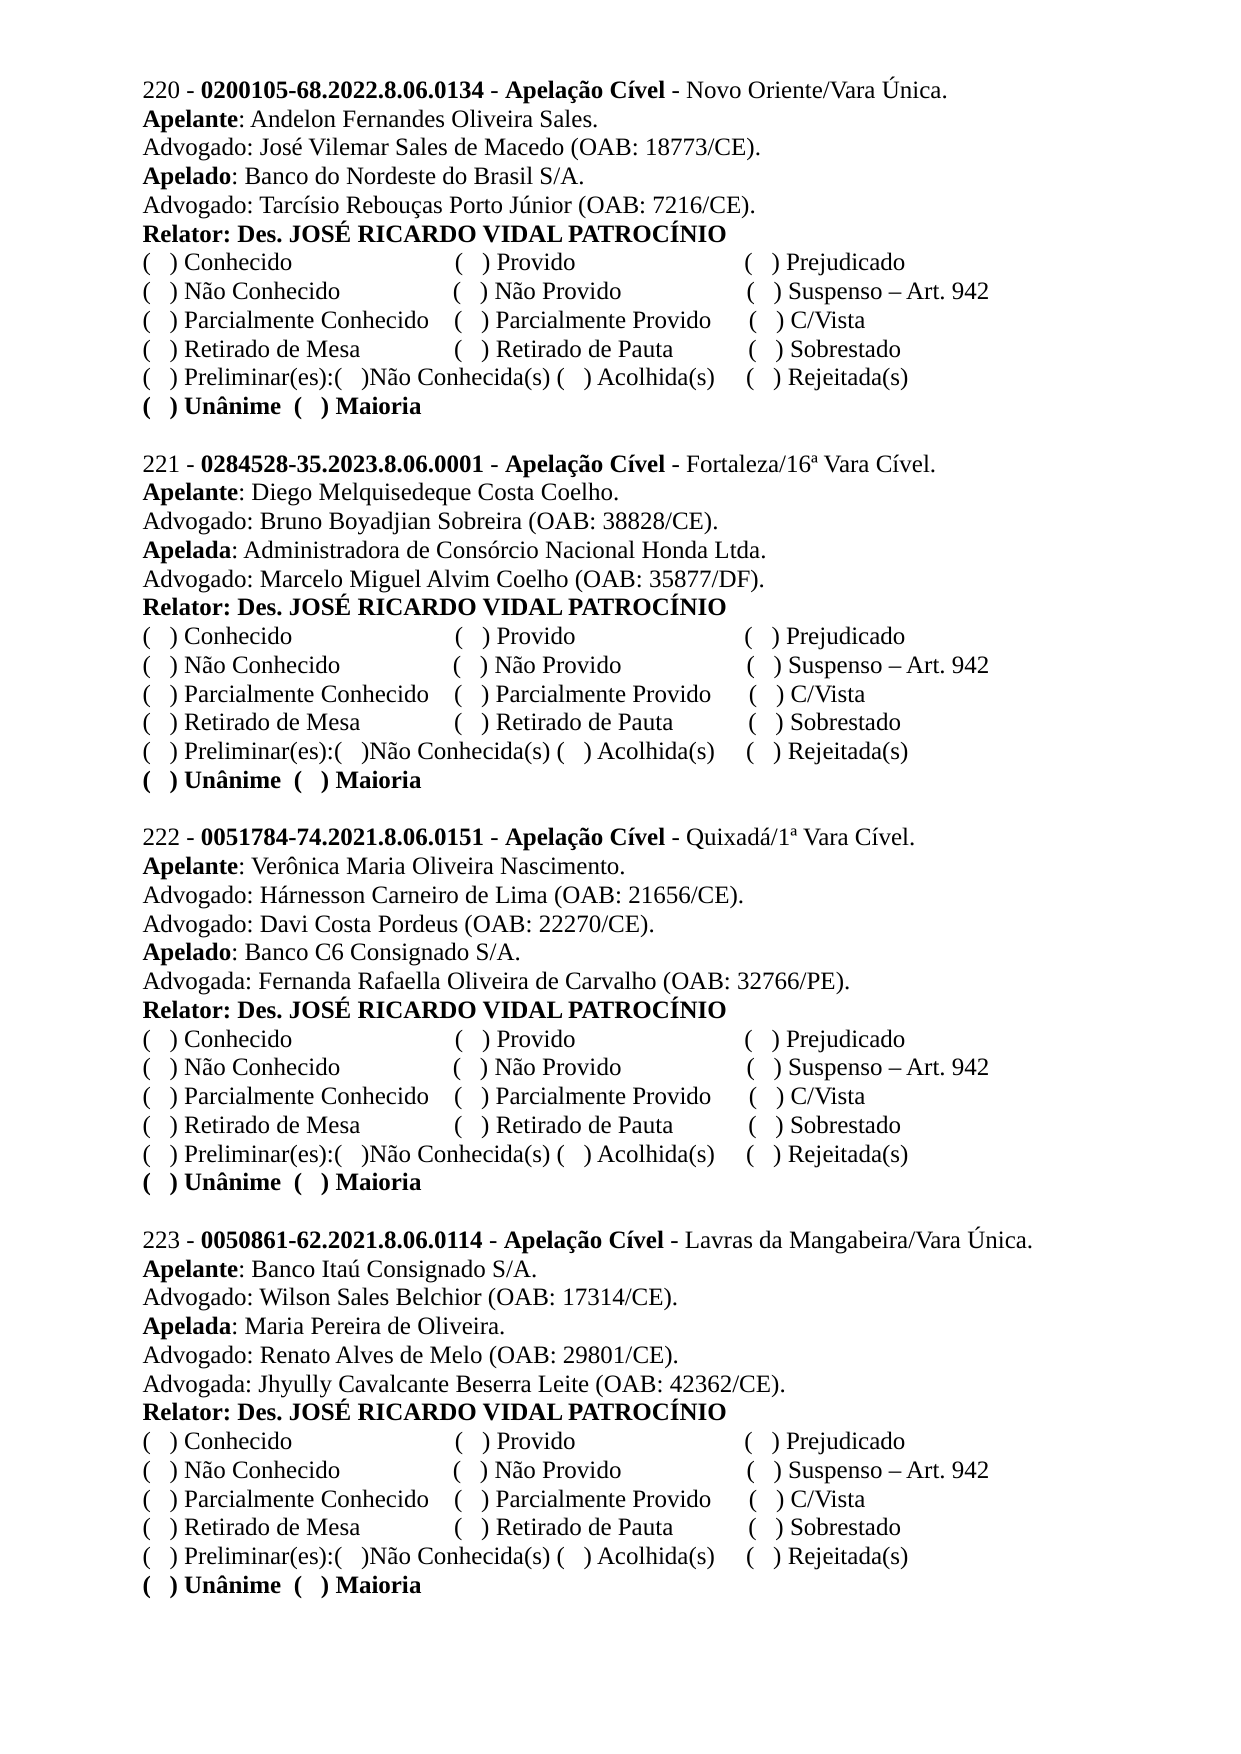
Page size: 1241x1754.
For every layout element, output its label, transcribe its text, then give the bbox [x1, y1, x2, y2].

text ( ) Não Conhecido ( ) Não Provido ( ) Suspenso – Art. 942 [142, 276, 1158, 305]
text Advogado: Wilson Sales Belchior (OAB: 17314/CE). [142, 1282, 1141, 1311]
text ( ) Preliminar(es):( )Não Conhecida(s) ( ) Acolhida(s) ( ) Rejeitada(s) [142, 362, 1158, 391]
text ( ) Não Conhecido ( ) Não Provido ( ) Suspenso – Art. 942 [142, 650, 1158, 679]
text Apelante: Banco Itaú Consignado S/A. [142, 1254, 1141, 1282]
text Advogado: Renato Alves de Melo (OAB: 29801/CE). [142, 1340, 1141, 1369]
text ( ) Conhecido ( ) Provido ( ) Prejudicado [142, 1426, 1141, 1455]
text Relator: Des. JOSÉ RICARDO VIDAL PATROCÍNIO [142, 219, 1141, 247]
text ( ) Conhecido ( ) Provido ( ) Prejudicado [142, 247, 1141, 276]
text ( ) Parcialmente Conhecido ( ) Parcialmente Provido ( ) C/Vista [142, 679, 1158, 707]
text Advogada: Fernanda Rafaella Oliveira de Carvalho (OAB: 32766/PE). [142, 966, 1141, 995]
text Relator: Des. JOSÉ RICARDO VIDAL PATROCÍNIO [142, 995, 1141, 1024]
text ( ) Unânime ( ) Maioria [142, 1570, 1158, 1599]
text 223 - 0050861-62.2021.8.06.0114 - Apelação Cível - Lavras da Mangabeira/Vara Única. [142, 1225, 1141, 1254]
text ( ) Retirado de Mesa ( ) Retirado de Pauta ( ) Sobrestado [142, 334, 1158, 362]
text Advogado: Hárnesson Carneiro de Lima (OAB: 21656/CE). [142, 880, 1141, 909]
text Apelante: Diego Melquisedeque Costa Coelho. [142, 477, 1141, 506]
text Apelado: Banco C6 Consignado S/A. [142, 937, 1141, 966]
text Advogado: José Vilemar Sales de Macedo (OAB: 18773/CE). [142, 132, 1141, 161]
text Apelado: Banco do Nordeste do Brasil S/A. [142, 161, 1141, 190]
text ( ) Preliminar(es):( )Não Conhecida(s) ( ) Acolhida(s) ( ) Rejeitada(s) [142, 1541, 1158, 1570]
text ( ) Parcialmente Conhecido ( ) Parcialmente Provido ( ) C/Vista [142, 1484, 1158, 1512]
text Apelante: Andelon Fernandes Oliveira Sales. [142, 104, 1141, 132]
text ( ) Unânime ( ) Maioria [142, 391, 1158, 420]
text 221 - 0284528-35.2023.8.06.0001 - Apelação Cível - Fortaleza/16ª Vara Cível. [142, 449, 1141, 477]
text Apelante: Verônica Maria Oliveira Nascimento. [142, 851, 1141, 880]
text Advogado: Marcelo Miguel Alvim Coelho (OAB: 35877/DF). [142, 564, 1141, 592]
text ( ) Conhecido ( ) Provido ( ) Prejudicado [142, 1024, 1141, 1052]
text Advogado: Davi Costa Pordeus (OAB: 22270/CE). [142, 909, 1141, 937]
text ( ) Retirado de Mesa ( ) Retirado de Pauta ( ) Sobrestado [142, 1512, 1158, 1541]
text ( ) Preliminar(es):( )Não Conhecida(s) ( ) Acolhida(s) ( ) Rejeitada(s) [142, 1139, 1158, 1167]
text ( ) Retirado de Mesa ( ) Retirado de Pauta ( ) Sobrestado [142, 707, 1158, 736]
text Advogada: Jhyully Cavalcante Beserra Leite (OAB: 42362/CE). [142, 1369, 1141, 1397]
text ( ) Unânime ( ) Maioria [142, 1167, 1158, 1196]
text ( ) Parcialmente Conhecido ( ) Parcialmente Provido ( ) C/Vista [142, 305, 1158, 334]
text 222 - 0051784-74.2021.8.06.0151 - Apelação Cível - Quixadá/1ª Vara Cível. [142, 822, 1141, 851]
text ( ) Parcialmente Conhecido ( ) Parcialmente Provido ( ) C/Vista [142, 1081, 1158, 1110]
text Advogado: Tarcísio Rebouças Porto Júnior (OAB: 7216/CE). [142, 190, 1141, 219]
text ( ) Não Conhecido ( ) Não Provido ( ) Suspenso – Art. 942 [142, 1455, 1158, 1484]
text ( ) Preliminar(es):( )Não Conhecida(s) ( ) Acolhida(s) ( ) Rejeitada(s) [142, 736, 1158, 765]
text ( ) Conhecido ( ) Provido ( ) Prejudicado [142, 621, 1141, 650]
text ( ) Não Conhecido ( ) Não Provido ( ) Suspenso – Art. 942 [142, 1052, 1158, 1081]
text Apelada: Administradora de Consórcio Nacional Honda Ltda. [142, 535, 1141, 564]
text Advogado: Bruno Boyadjian Sobreira (OAB: 38828/CE). [142, 506, 1141, 535]
text Apelada: Maria Pereira de Oliveira. [142, 1311, 1141, 1340]
text ( ) Unânime ( ) Maioria [142, 765, 1158, 794]
text Relator: Des. JOSÉ RICARDO VIDAL PATROCÍNIO [142, 592, 1141, 621]
text ( ) Retirado de Mesa ( ) Retirado de Pauta ( ) Sobrestado [142, 1110, 1158, 1139]
text Relator: Des. JOSÉ RICARDO VIDAL PATROCÍNIO [142, 1397, 1141, 1426]
text 220 - 0200105-68.2022.8.06.0134 - Apelação Cível - Novo Oriente/Vara Única. [142, 75, 1141, 104]
